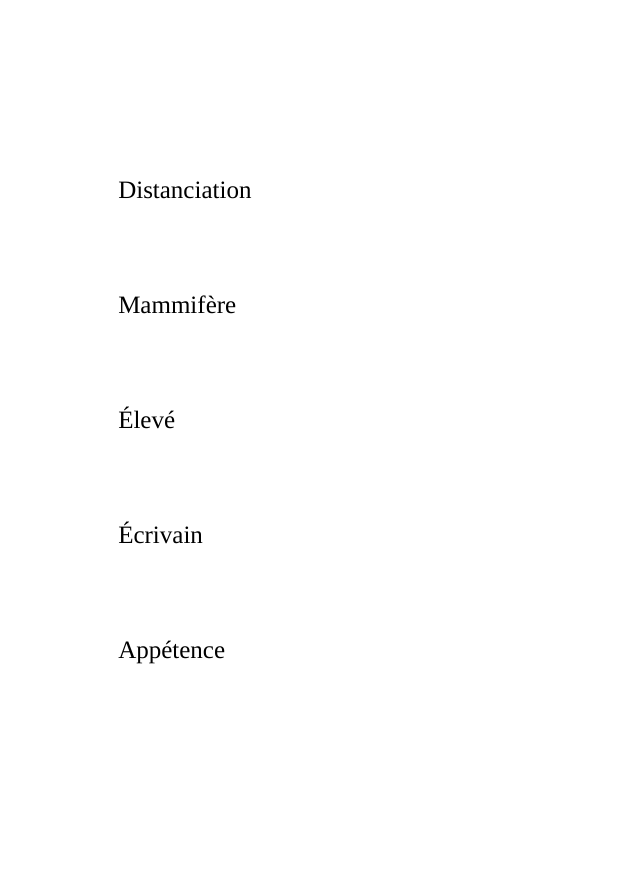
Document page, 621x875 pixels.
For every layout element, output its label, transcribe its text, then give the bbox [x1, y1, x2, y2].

text Écrivain [118, 521, 502, 549]
text Élevé [118, 406, 502, 434]
text Appétence [118, 636, 502, 664]
text Mammifère [118, 291, 502, 319]
text Distanciation [118, 176, 502, 204]
